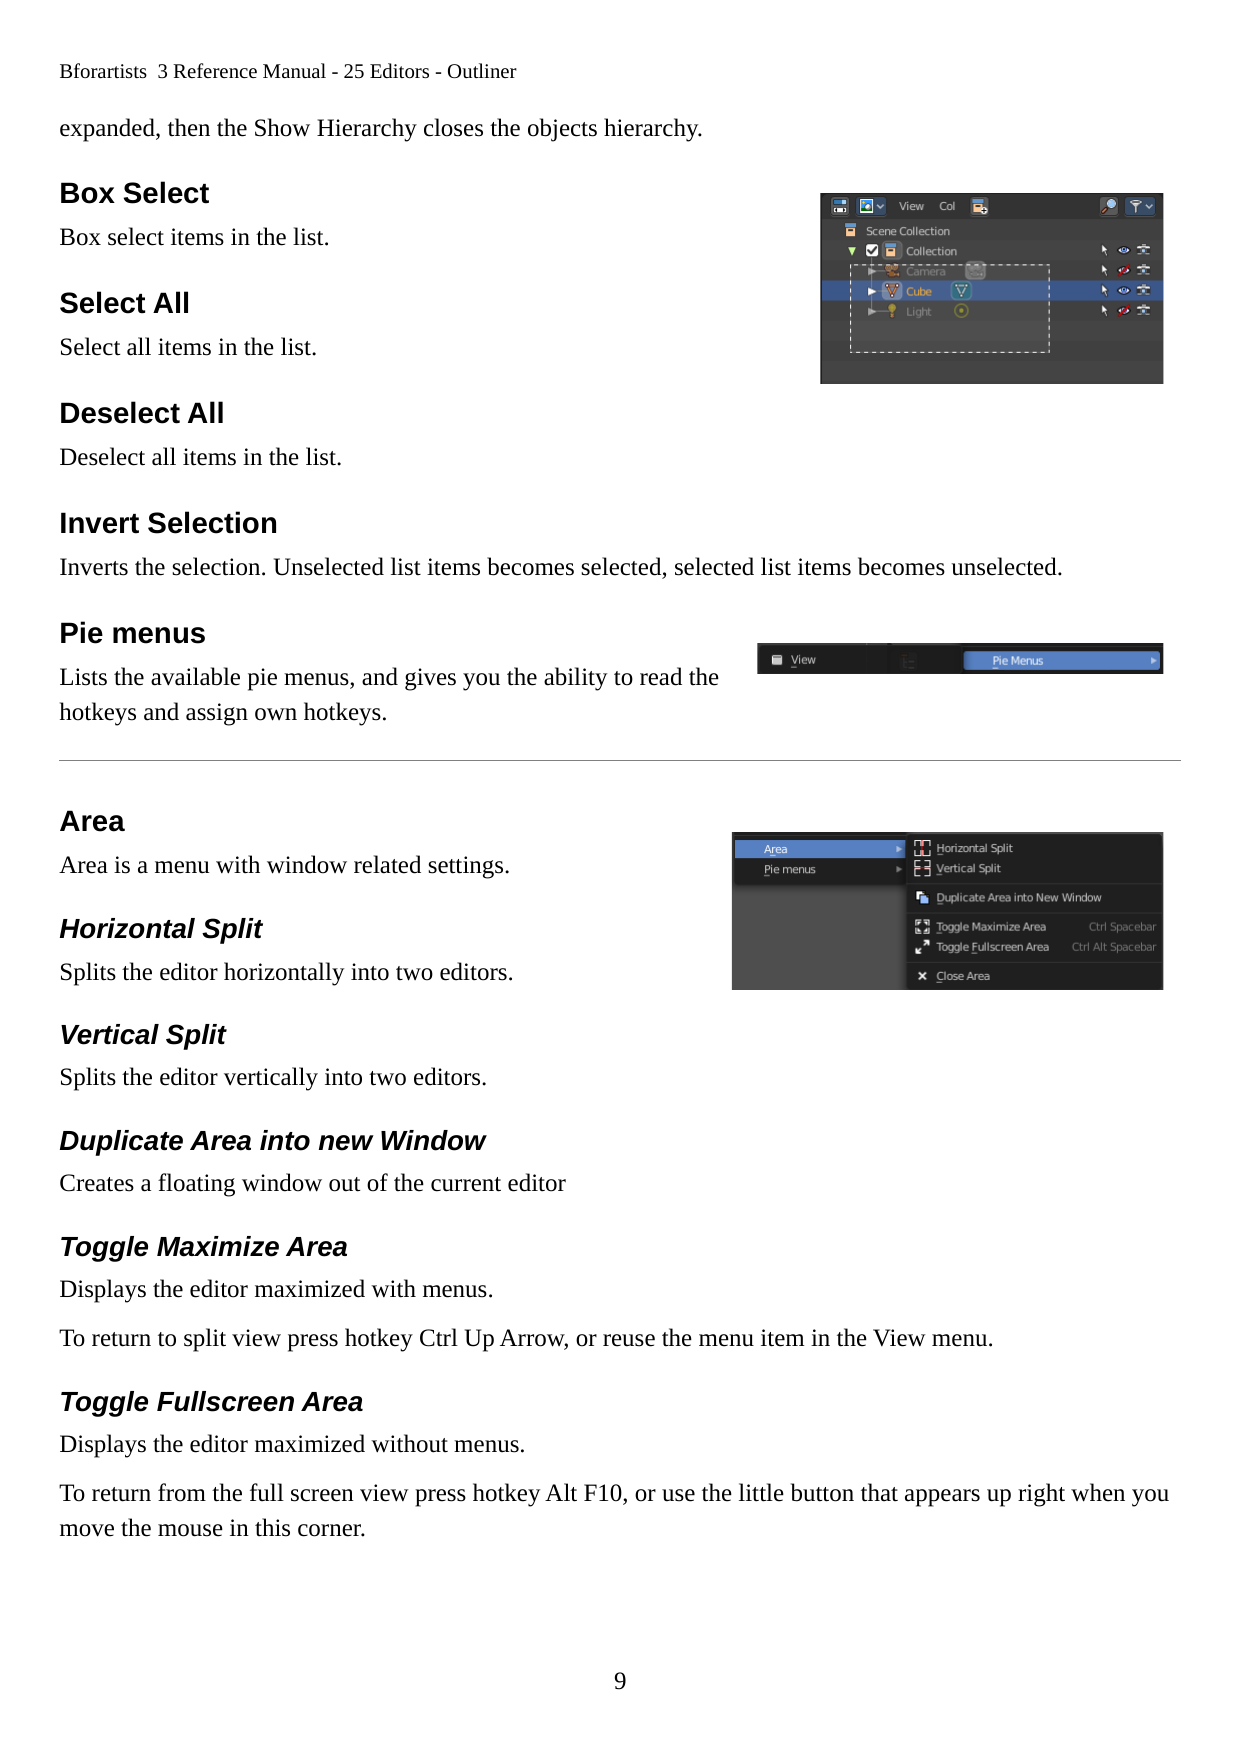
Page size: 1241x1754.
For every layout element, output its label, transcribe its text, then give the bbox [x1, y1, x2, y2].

subtitle Area [59, 804, 1181, 838]
picture [757, 643, 1164, 674]
text To return to split view press hotkey Ctrl Up Arrow, or reuse the menu item in the View menu. [59, 1323, 1181, 1352]
subtitle [1164, 286, 1181, 320]
subtitle Invert Selection [59, 506, 1181, 540]
subtitle Toggle Fullscreen Area [59, 1385, 1181, 1417]
subtitle Horizontal Split [59, 912, 731, 944]
subtitle Duplicate Area into new Window [59, 1124, 1181, 1156]
subtitle Box Select [59, 176, 1181, 210]
subtitle Vertical Split [59, 1018, 1181, 1050]
subtitle [1164, 912, 1181, 944]
picture [731, 832, 1164, 990]
text Deselect all items in the list. [59, 442, 1181, 471]
text Splits the editor vertically into two editors. [59, 1062, 1181, 1091]
text To return from the full screen view press hotkey Alt F10, or use the little button that appears up right when you move the mouse in this corner. [59, 1478, 1181, 1542]
subtitle Pie menus [59, 616, 1181, 649]
subtitle Deselect All [59, 396, 1181, 430]
subtitle Toggle Maximize Area [59, 1230, 1181, 1262]
subtitle Select All [59, 286, 820, 320]
text Displays the editor maximized without menus. [59, 1429, 1181, 1458]
text Splits the editor horizontally into two editors. [59, 957, 731, 985]
text Displays the editor maximized with menus. [59, 1274, 1181, 1303]
picture [820, 193, 1164, 384]
text Area is a menu with window related settings. [59, 851, 731, 879]
text Creates a floating window out of the current editor [59, 1168, 1181, 1197]
text Box select items in the list. [59, 222, 820, 251]
text Inverts the selection. Unselected list items becomes selected, selected list items becomes unselected. [59, 552, 1181, 581]
text Lists the available pie menus, and gives you the ability to read the hotkeys and assign own hotkeys. [59, 662, 1181, 725]
text Select all items in the list. [59, 332, 820, 361]
text expanded, then the Show Hierarchy closes the objects hierarchy. [59, 113, 1181, 141]
